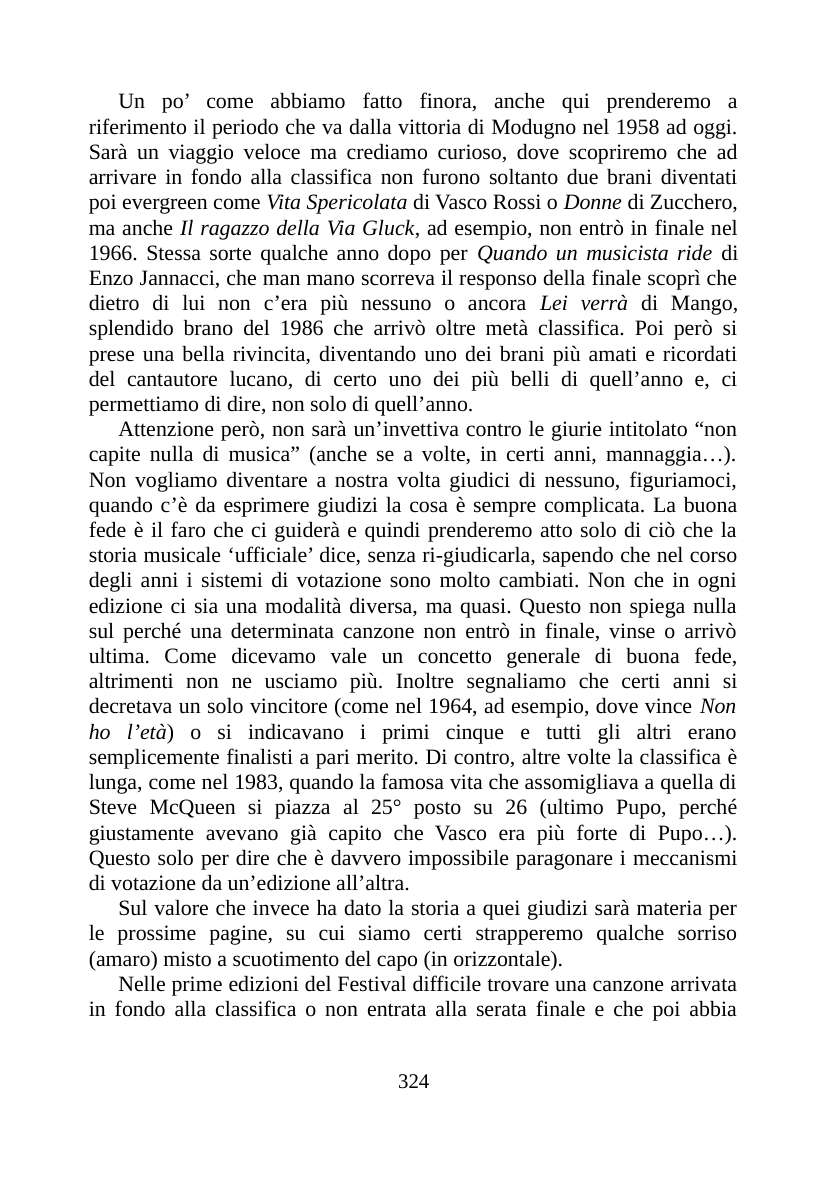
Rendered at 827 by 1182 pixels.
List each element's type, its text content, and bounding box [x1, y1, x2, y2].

text Attenzione però, non sarà un’invettiva contro le giurie intitolato “non capite nulla di musica” (anche se a volte, in certi anni, mannaggia…). Non vogliamo diventare a nostra volta giudici di nessuno, figuriamoci, quando c’è da esprimere giudizi la cosa è sempre complicata. La buona fede è il faro che ci guiderà e quindi prenderemo atto solo di ciò che la storia musicale ‘ufficiale’ dice, senza ri-giudicarla, sapendo che nel corso degli anni i sistemi di votazione sono molto cambiati. Non che in ogni edizione ci sia una modalità diversa, ma quasi. Questo non spiega nulla sul perché una determinata canzone non entrò in finale, vinse o arrivò ultima. Come dicevamo vale un concetto generale di buona fede, altrimenti non ne usciamo più. Inoltre segnaliamo che certi anni si decretava un solo vincitore (come nel 1964, ad esempio, dove vince Non ho l’età) o si indicavano i primi cinque e tutti gli altri erano semplicemente finalisti a pari merito. Di contro, altre volte la classifica è lunga, come nel 1983, quando la famosa vita che assomigliava a quella di Steve McQueen si piazza al 25° posto su 26 (ultimo Pupo, perché giustamente avevano già capito che Vasco era più forte di Pupo…). Questo solo per dire che è davvero impossibile paragonare i meccanismi di votazione da un’edizione all’altra. [88, 416, 738, 895]
text Sul valore che invece ha dato la storia a quei giudizi sarà materia per le prossime pagine, su cui siamo certi strapperemo qualche sorriso (amaro) misto a scuotimento del capo (in orizzontale). [88, 895, 738, 971]
text Nelle prime edizioni del Festival difficile trovare una canzone arrivata in fondo alla classifica o non entrata alla serata finale e che poi abbia [88, 971, 738, 1021]
text Un po’ come abbiamo fatto finora, anche qui prenderemo a riferimento il periodo che va dalla vittoria di Modugno nel 1958 ad oggi. Sarà un viaggio veloce ma crediamo curioso, dove scopriremo che ad arrivare in fondo alla classifica non furono soltanto due brani diventati poi evergreen come Vita Spericolata di Vasco Rossi o Donne di Zucchero, ma anche Il ragazzo della Via Gluck, ad esempio, non entrò in finale nel 1966. Stessa sorte qualche anno dopo per Quando un musicista ride di Enzo Jannacci, che man mano scorreva il responso della finale scoprì che dietro di lui non c’era più nessuno o ancora Lei verrà di Mango, splendido brano del 1986 che arrivò oltre metà classifica. Poi però si prese una bella rivincita, diventando uno dei brani più amati e ricordati del cantautore lucano, di certo uno dei più belli di quell’anno e, ci permettiamo di dire, non solo di quell’anno. [88, 88, 738, 416]
